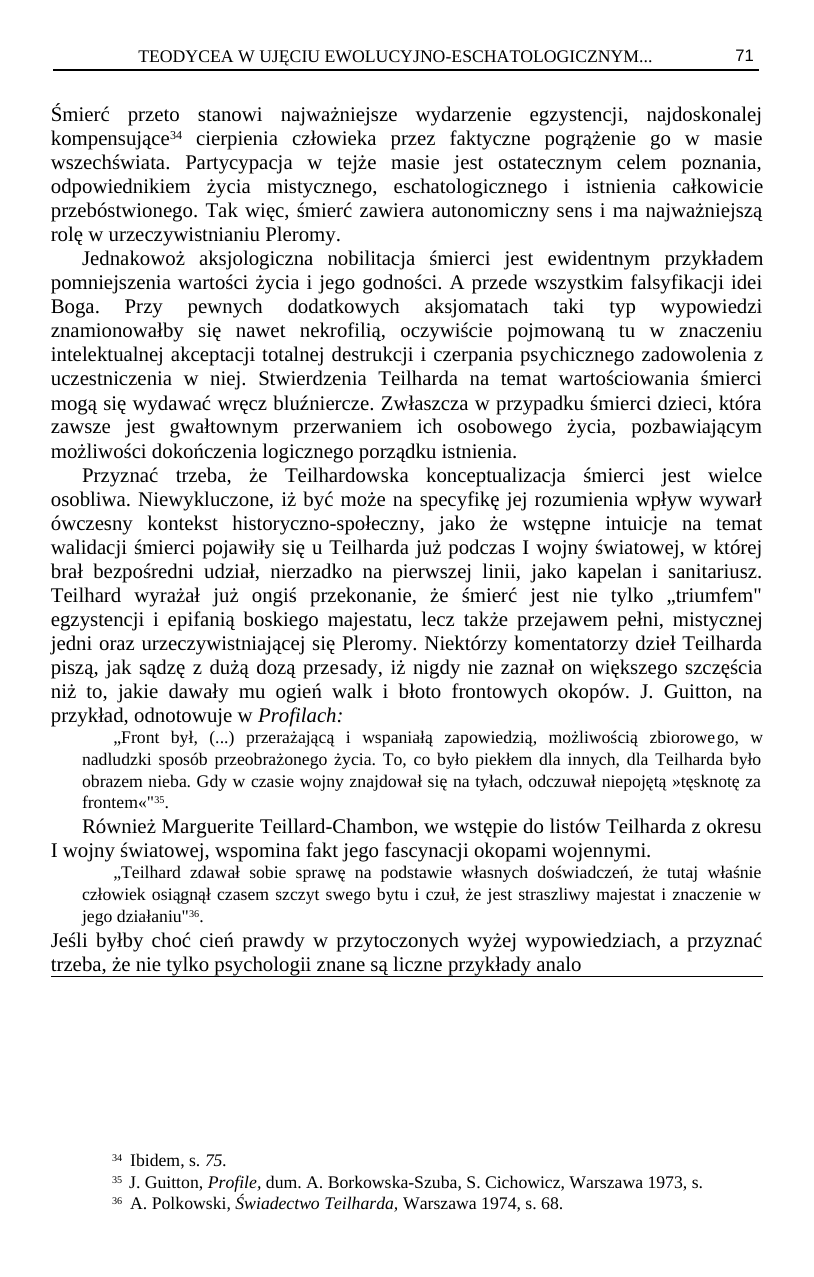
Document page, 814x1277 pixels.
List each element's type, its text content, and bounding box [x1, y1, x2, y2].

text TEODYCEA W UJĘCIU EWOLUCYJNO-ESCHATOLOGICZNYM... [138, 46, 673, 66]
text Jeśli byłby choć cień prawdy w przytoczonych wyżej wypowiedziach, a przyznać trzeba, że nie tylko psychologii znane są liczne przykłady analo­ [51, 928, 763, 976]
text Również Marguerite Teillard-Chambon, we wstępie do listów Teilharda z okresu I wojny światowej, wspomina fakt jego fascynacji okopami wojen­nymi. [51, 814, 763, 862]
text 35 J. Guitton, Profile, dum. A. Borkowska-Szuba, S. Cichowicz, Warszawa 1973, s. 429. [81, 1173, 707, 1193]
text „Teilhard zdawał sobie sprawę na podstawie własnych doświadczeń, że tutaj właśnie człowiek osiągnął czasem szczyt swego bytu i czuł, że jest straszliwy majestat i znaczenie w jego działaniu"36. [82, 862, 763, 926]
text 36 A. Polkowski, Świadectwo Teilharda, Warszawa 1974, s. 68. [81, 1193, 707, 1213]
text 34 Ibidem, s. 75. [81, 1149, 707, 1170]
text 71 [735, 46, 758, 65]
text „Front był, (...) przerażającą i wspaniałą zapowiedzią, możliwością zbiorowe­go, w nadludzki sposób przeobrażonego życia. To, co było piekłem dla innych, dla Teilharda było obrazem nieba. Gdy w czasie wojny znajdował się na tyłach, odczuwał niepojętą »tęsknotę za frontem«"35. [82, 727, 763, 813]
text Jednakowoż aksjologiczna nobilitacja śmierci jest ewidentnym przykła­dem pomniejszenia wartości życia i jego godności. A przede wszystkim falsyfikacji idei Boga. Przy pewnych dodatkowych aksjomatach taki typ wypowiedzi znamionowałby się nawet nekrofilią, oczywiście pojmowaną tu w znaczeniu intelektualnej akceptacji totalnej destrukcji i czerpania psy­chicznego zadowolenia z uczestniczenia w niej. Stwierdzenia Teilharda na temat wartościowania śmierci mogą się wydawać wręcz bluźniercze. Zwłaszcza w przypadku śmierci dzieci, która zawsze jest gwałtownym przerwaniem ich osobowego życia, pozbawiającym możliwości dokończenia logicznego porządku istnienia. [51, 246, 763, 463]
text Śmierć przeto stanowi najważniejsze wydarzenie egzystencji, najdoskonalej kompensujące34 cierpienia człowieka przez faktyczne pogrążenie go w masie wszechświata. Partycypacja w tejże masie jest ostatecznym celem poznania, odpowiednikiem życia mistycznego, eschatologicznego i istnienia całkowi­cie przebóstwionego. Tak więc, śmierć zawiera autonomiczny sens i ma najważniejszą rolę w urzeczywistnianiu Pleromy. [51, 102, 763, 246]
text Przyznać trzeba, że Teilhardowska konceptualizacja śmierci jest wielce osobliwa. Niewykluczone, iż być może na specyfikę jej rozumienia wpływ wywarł ówczesny kontekst historyczno-społeczny, jako że wstępne intuicje na temat walidacji śmierci pojawiły się u Teilharda już podczas I wojny światowej, w której brał bezpośredni udział, nierzadko na pierwszej linii, jako kapelan i sanitariusz. Teilhard wyrażał już ongiś przekonanie, że śmierć jest nie tylko „triumfem" egzystencji i epifanią boskiego majestatu, lecz tak­że przejawem pełni, mistycznej jedni oraz urzeczywistniającej się Pleromy. Niektórzy komentatorzy dzieł Teilharda piszą, jak sądzę z dużą dozą prze­sady, iż nigdy nie zaznał on większego szczęścia niż to, jakie dawały mu ogień walk i błoto frontowych okopów. J. Guitton, na przykład, odnotowuje w Profilach: [51, 463, 763, 727]
